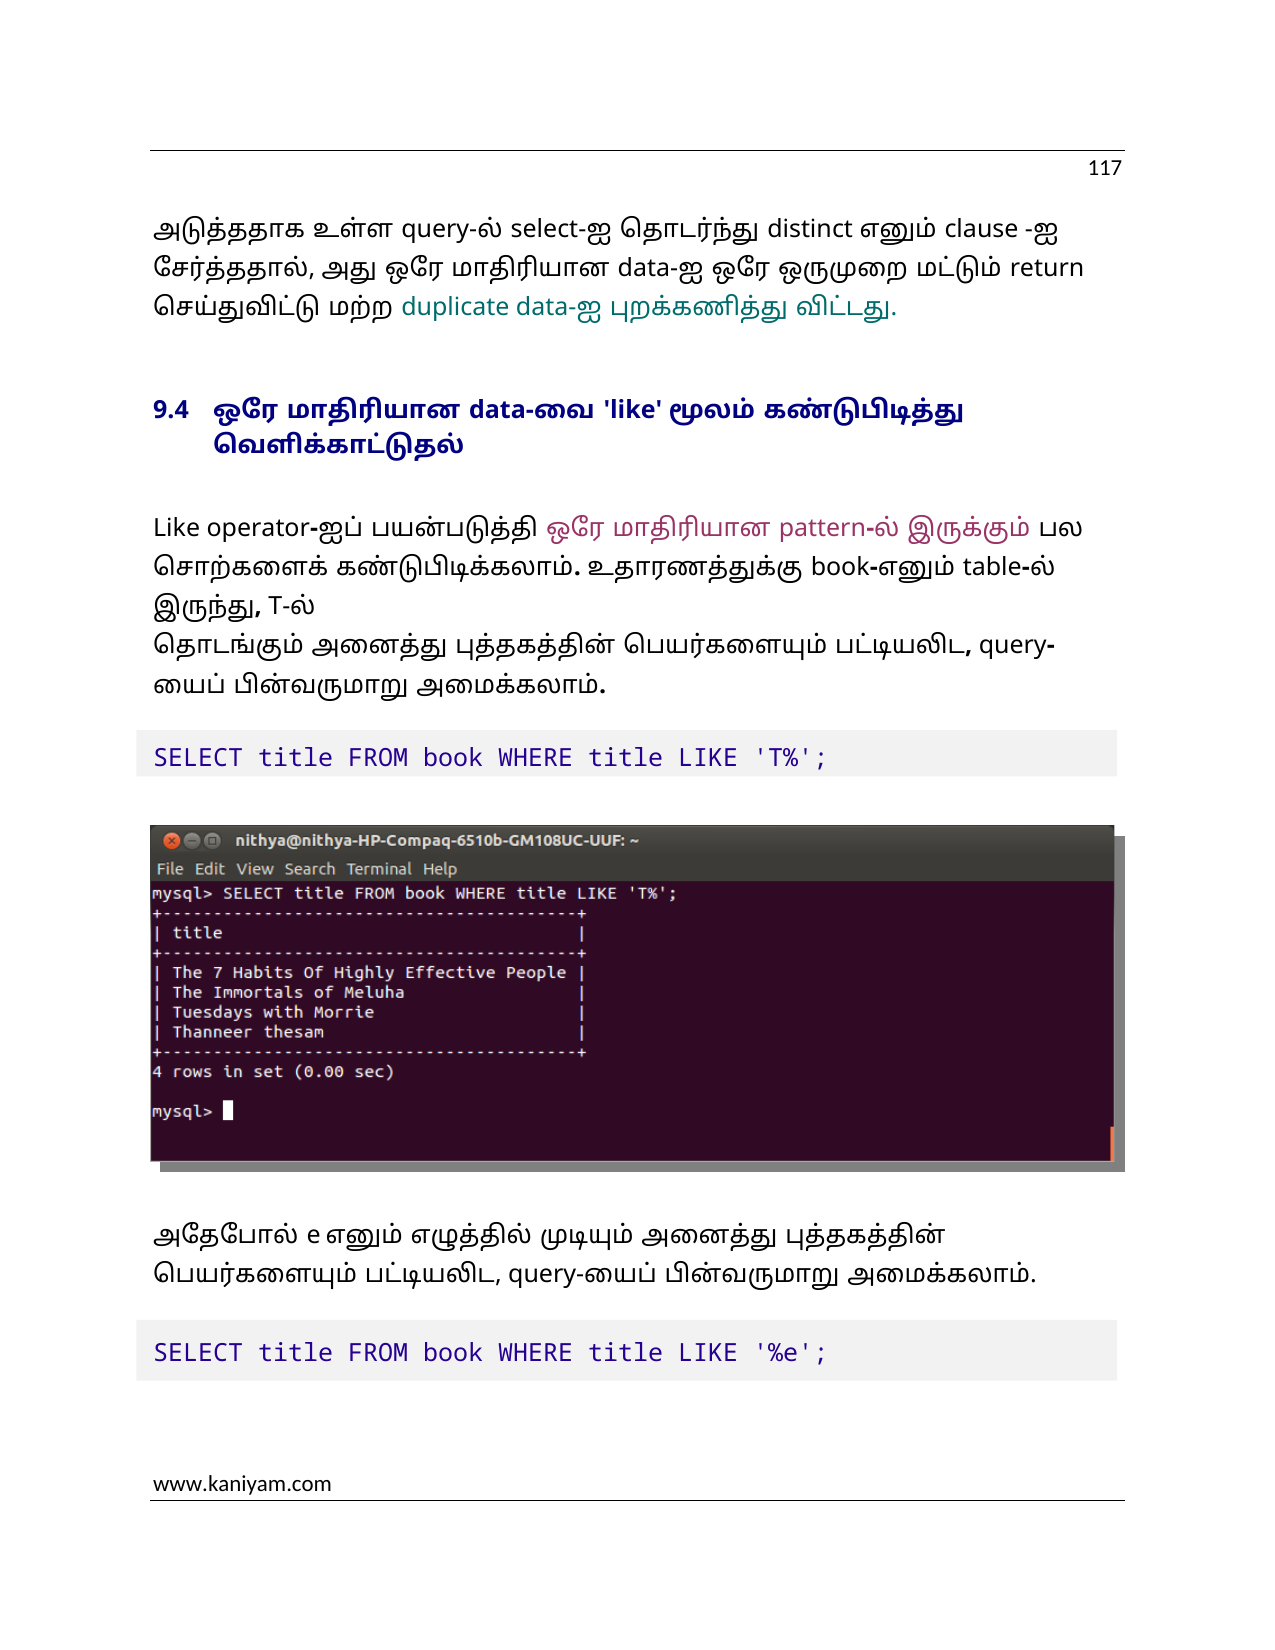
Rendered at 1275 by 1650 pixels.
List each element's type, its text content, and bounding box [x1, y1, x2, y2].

text Like operator-ஐப் பயன்படுத்தி ஒரே மாதிரியான pattern-ல் இருக்கும் பல சொற்களைக் கண்டுபிடிக்கலாம். உதாரணத்துக்கு book-எனும் table-ல் இருந்து, T-ல் [153, 509, 1122, 622]
text தொடங்கும் அனைத்து புத்தகத்தின் பெயர்களையும் பட்டியலிட, query-யைப் பின்வருமாறு அமைக்கலாம். [153, 627, 1122, 700]
picture [150, 825, 1115, 1162]
text அதேபோல் eஎனும் எழுத்தில் முடியும் அனைத்து புத்தகத்தின் பெயர்களையும் பட்டியலிட, query-யைப் பின்வருமாறு அமைக்கலாம். [153, 1217, 1122, 1290]
text அடுத்ததாக உள்ள query-ல் select-ஐ தொடர்ந்து distinct எனும் clause -ஐ சேர்த்ததால், அது ஒரே மாதிரியான data-ஐ ஒரே ஒருமுறை மட்டும் return செய்துவிட்டு மற்ற duplicate data-ஐ புறக்கணித்து விட்டது. [153, 211, 1122, 323]
subtitle ஒரே மாதிரியான data-வை 'like' மூலம் கண்டுபிடித்து வெளிக்காட்டுதல் [153, 392, 1122, 460]
